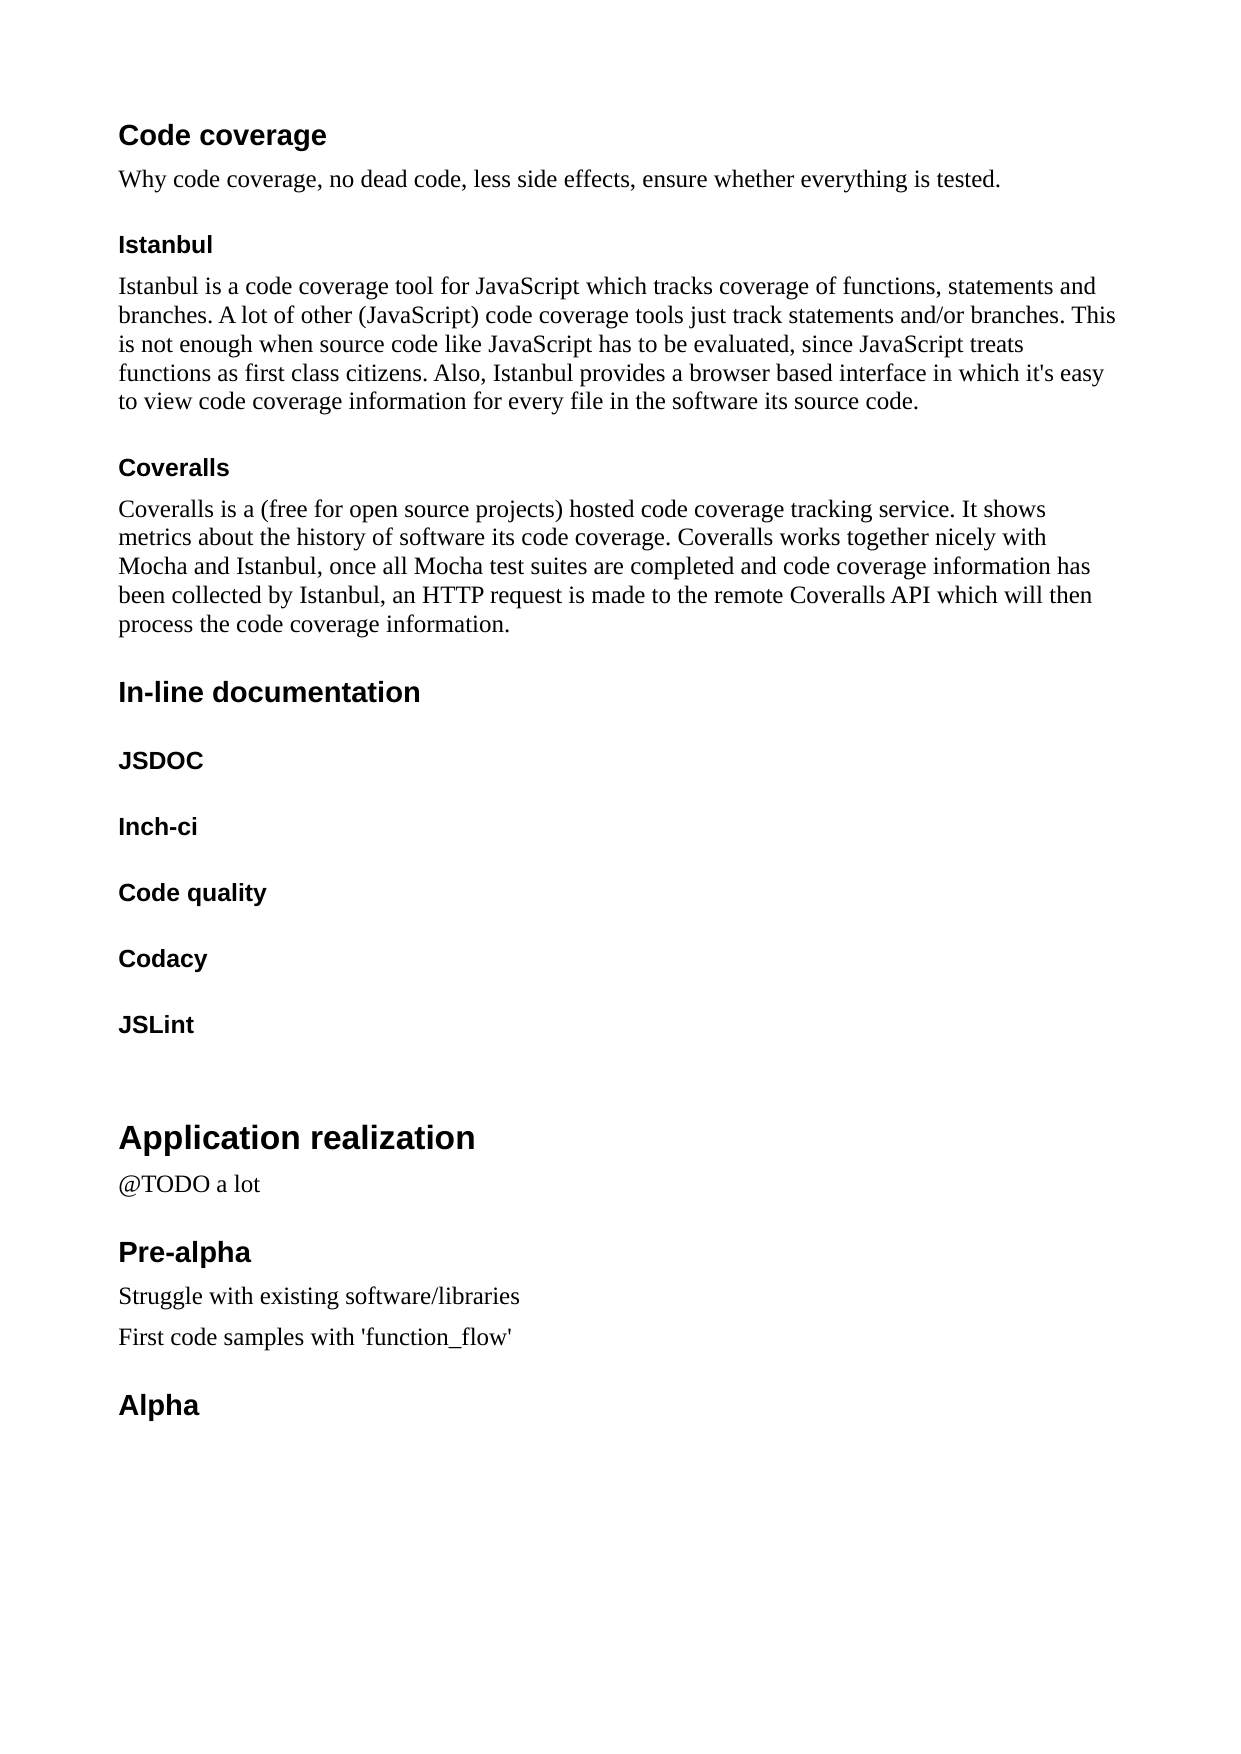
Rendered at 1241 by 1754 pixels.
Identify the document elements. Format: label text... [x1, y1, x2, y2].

text First code samples with 'function_flow' [118, 1322, 1122, 1351]
subtitle JSDOC [118, 746, 1122, 774]
text Why code coverage, no dead code, less side effects, ensure whether everything is tested. [118, 164, 1122, 193]
subtitle Alpha [118, 1388, 1122, 1422]
subtitle Code quality [118, 878, 1122, 907]
subtitle Coveralls [118, 453, 1122, 481]
subtitle Inch-ci [118, 812, 1122, 841]
subtitle Istanbul [118, 230, 1122, 259]
text Coveralls is a (free for open source projects) hosted code coverage tracking service. It shows metrics about the history of software its code coverage. Coveralls works together nicely with Mocha and Istanbul, once all Mocha test suites are completed and code coverage information has been collected by Istanbul, an HTTP request is made to the remote Coveralls API which will then process the code coverage information. [118, 494, 1122, 637]
subtitle JSLint [118, 1010, 1122, 1039]
text Istanbul is a code coverage tool for JavaScript which tracks coverage of functions, statements and branches. A lot of other (JavaScript) code coverage tools just track statements and/or branches. This is not enough when source code like JavaScript has to be evaluated, since JavaScript treats functions as first class citizens. Also, Istanbul provides a browser based interface in which it's easy to view code coverage information for every file in the software its source code. [118, 271, 1122, 415]
text Struggle with existing software/libraries [118, 1281, 1122, 1310]
subtitle Codacy [118, 944, 1122, 973]
subtitle Pre-alpha [118, 1235, 1122, 1268]
subtitle In-line documentation [118, 675, 1122, 708]
text @TODO a lot [118, 1169, 1122, 1197]
subtitle Application realization [118, 1117, 1122, 1156]
subtitle Code coverage [118, 118, 1122, 152]
